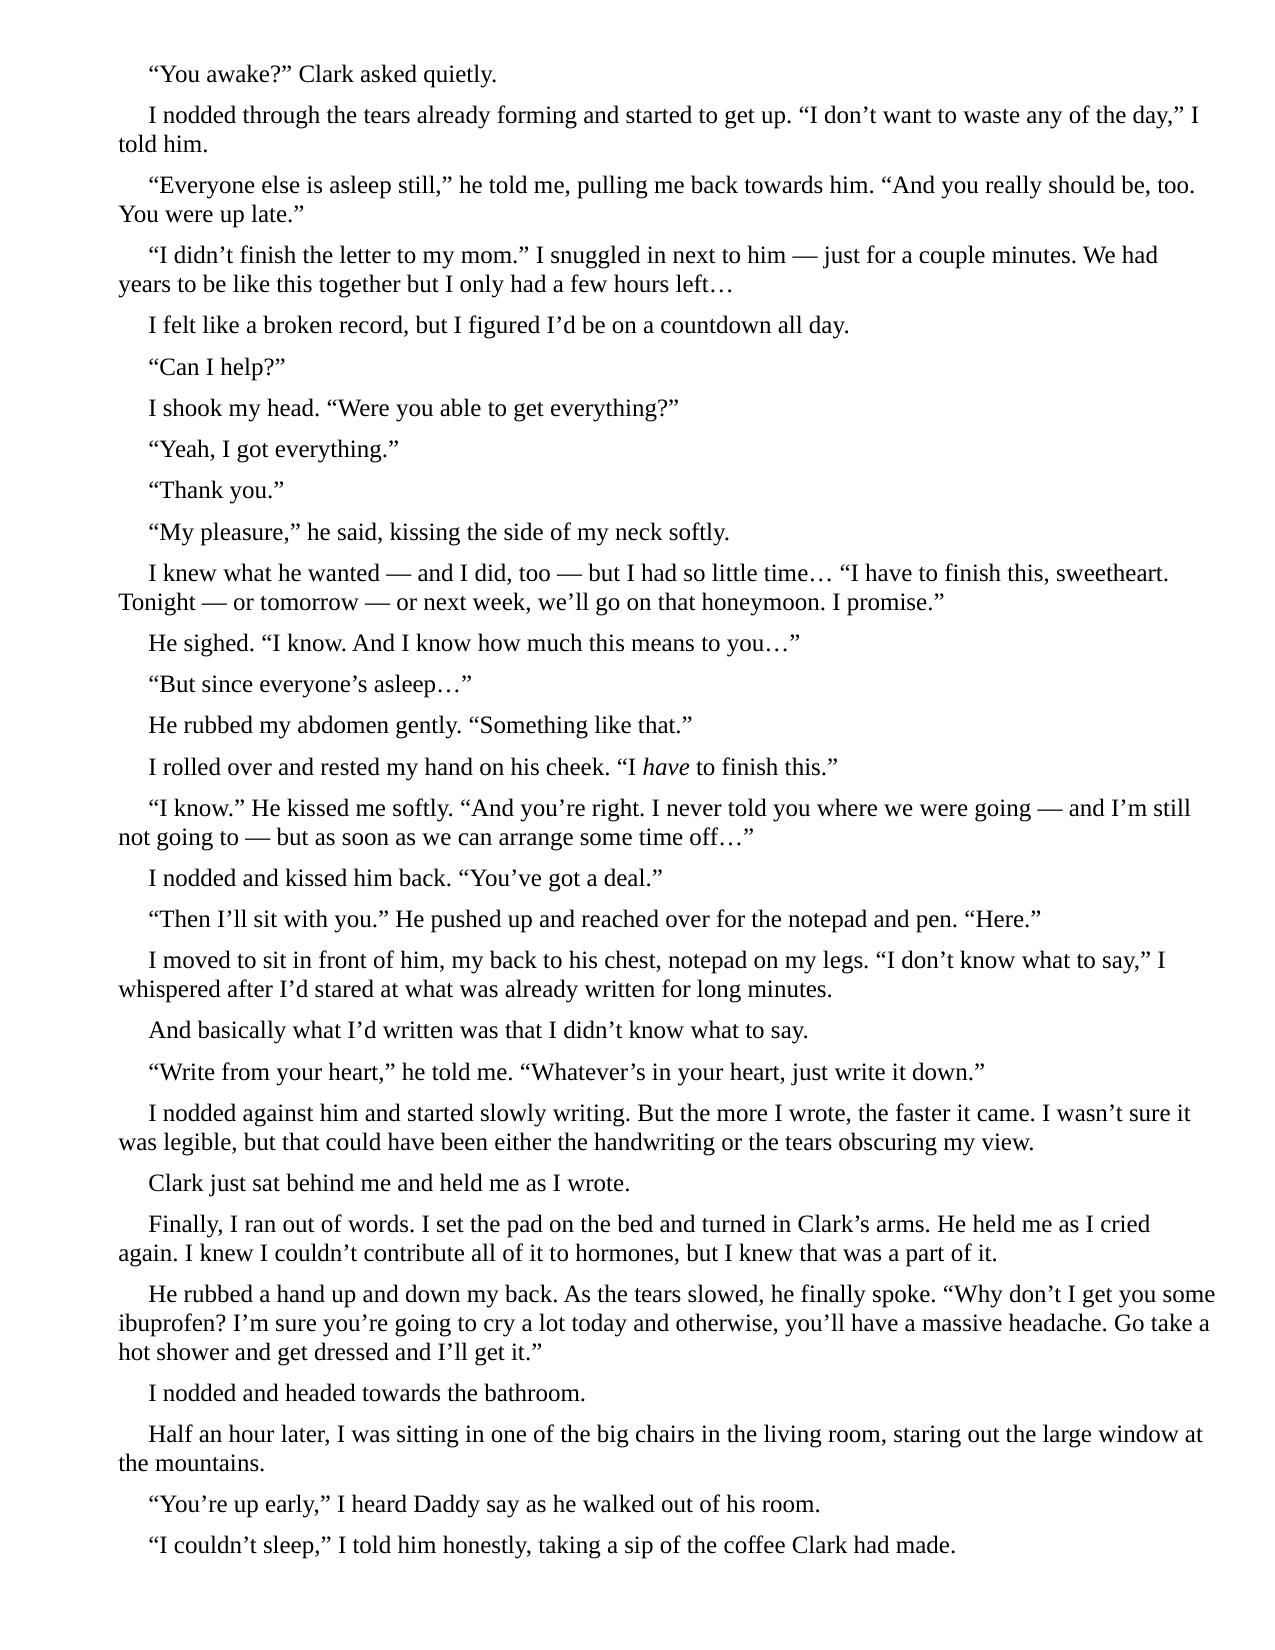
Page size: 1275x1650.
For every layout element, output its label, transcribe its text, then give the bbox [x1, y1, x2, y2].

text “I know.” He kissed me softly. “And you’re right. I never told you where we were going — and I’m still not going to — but as soon as we can arrange some time off…” [118, 793, 1216, 850]
text “I couldn’t sleep,” I told him honestly, taking a sip of the coffee Clark had made. [118, 1530, 1216, 1559]
text I knew what he wanted — and I did, too — but I had so little time… “I have to finish this, sweetheart. Tonight — or tomorrow — or next week, we’ll go on that honeymoon. I promise.” [118, 558, 1216, 615]
text I nodded against him and started slowly writing. But the more I wrote, the faster it came. I wasn’t sure it was legible, but that could have been either the handwriting or the tears obscuring my view. [118, 1098, 1216, 1155]
text I felt like a broken record, but I figured I’d be on a countdown all day. [118, 310, 1216, 339]
text “You awake?” Clark asked quietly. [118, 59, 1216, 88]
text Clark just sat behind me and held me as I wrote. [118, 1168, 1216, 1197]
text I nodded and headed towards the bathroom. [118, 1378, 1216, 1407]
text He rubbed my abdomen gently. “Something like that.” [118, 710, 1216, 739]
text I shook my head. “Were you able to get everything?” [118, 393, 1216, 422]
text Finally, I ran out of words. I set the pad on the bed and turned in Clark’s arms. He held me as I cried again. I knew I couldn’t contribute all of it to hormones, but I knew that was a part of it. [118, 1209, 1216, 1267]
text He rubbed a hand up and down my back. As the tears slowed, he finally spoke. “Why don’t I get you some ibuprofen? I’m sure you’re going to cry a lot today and otherwise, you’ll have a massive headache. Go take a hot shower and get dressed and I’ll get it.” [118, 1279, 1216, 1365]
text “My pleasure,” he said, kissing the side of my neck softly. [118, 517, 1216, 545]
text I nodded through the tears already forming and started to get up. “I don’t want to waste any of the day,” I told him. [118, 100, 1216, 158]
text Half an hour later, I was sitting in one of the big chairs in the living room, staring out the large window at the mountains. [118, 1419, 1216, 1477]
text And basically what I’d written was that I didn’t know what to say. [118, 1015, 1216, 1044]
text I nodded and kissed him back. “You’ve got a deal.” [118, 863, 1216, 892]
text “But since everyone’s asleep…” [118, 669, 1216, 698]
text He sighed. “I know. And I know how much this means to you…” [118, 628, 1216, 657]
text “Thank you.” [118, 475, 1216, 504]
text “Can I help?” [118, 352, 1216, 380]
text “Everyone else is asleep still,” he told me, pulling me back towards him. “And you really should be, too. You were up late.” [118, 170, 1216, 228]
text “You’re up early,” I heard Daddy say as he walked out of his room. [118, 1489, 1216, 1518]
text I moved to sit in front of him, my back to his chest, notepad on my legs. “I don’t know what to say,” I whispered after I’d stared at what was already written for long minutes. [118, 945, 1216, 1003]
text “Write from your heart,” he told me. “Whatever’s in your heart, just write it down.” [118, 1057, 1216, 1085]
text “I didn’t finish the letter to my mom.” I snuggled in next to him — just for a couple minutes. We had years to be like this together but I only had a few hours left… [118, 240, 1216, 298]
text I rolled over and rested my hand on his cheek. “I have to finish this.” [118, 752, 1216, 780]
text “Yeah, I got everything.” [118, 434, 1216, 463]
text “Then I’ll sit with you.” He pushed up and reached over for the notepad and pen. “Here.” [118, 904, 1216, 933]
